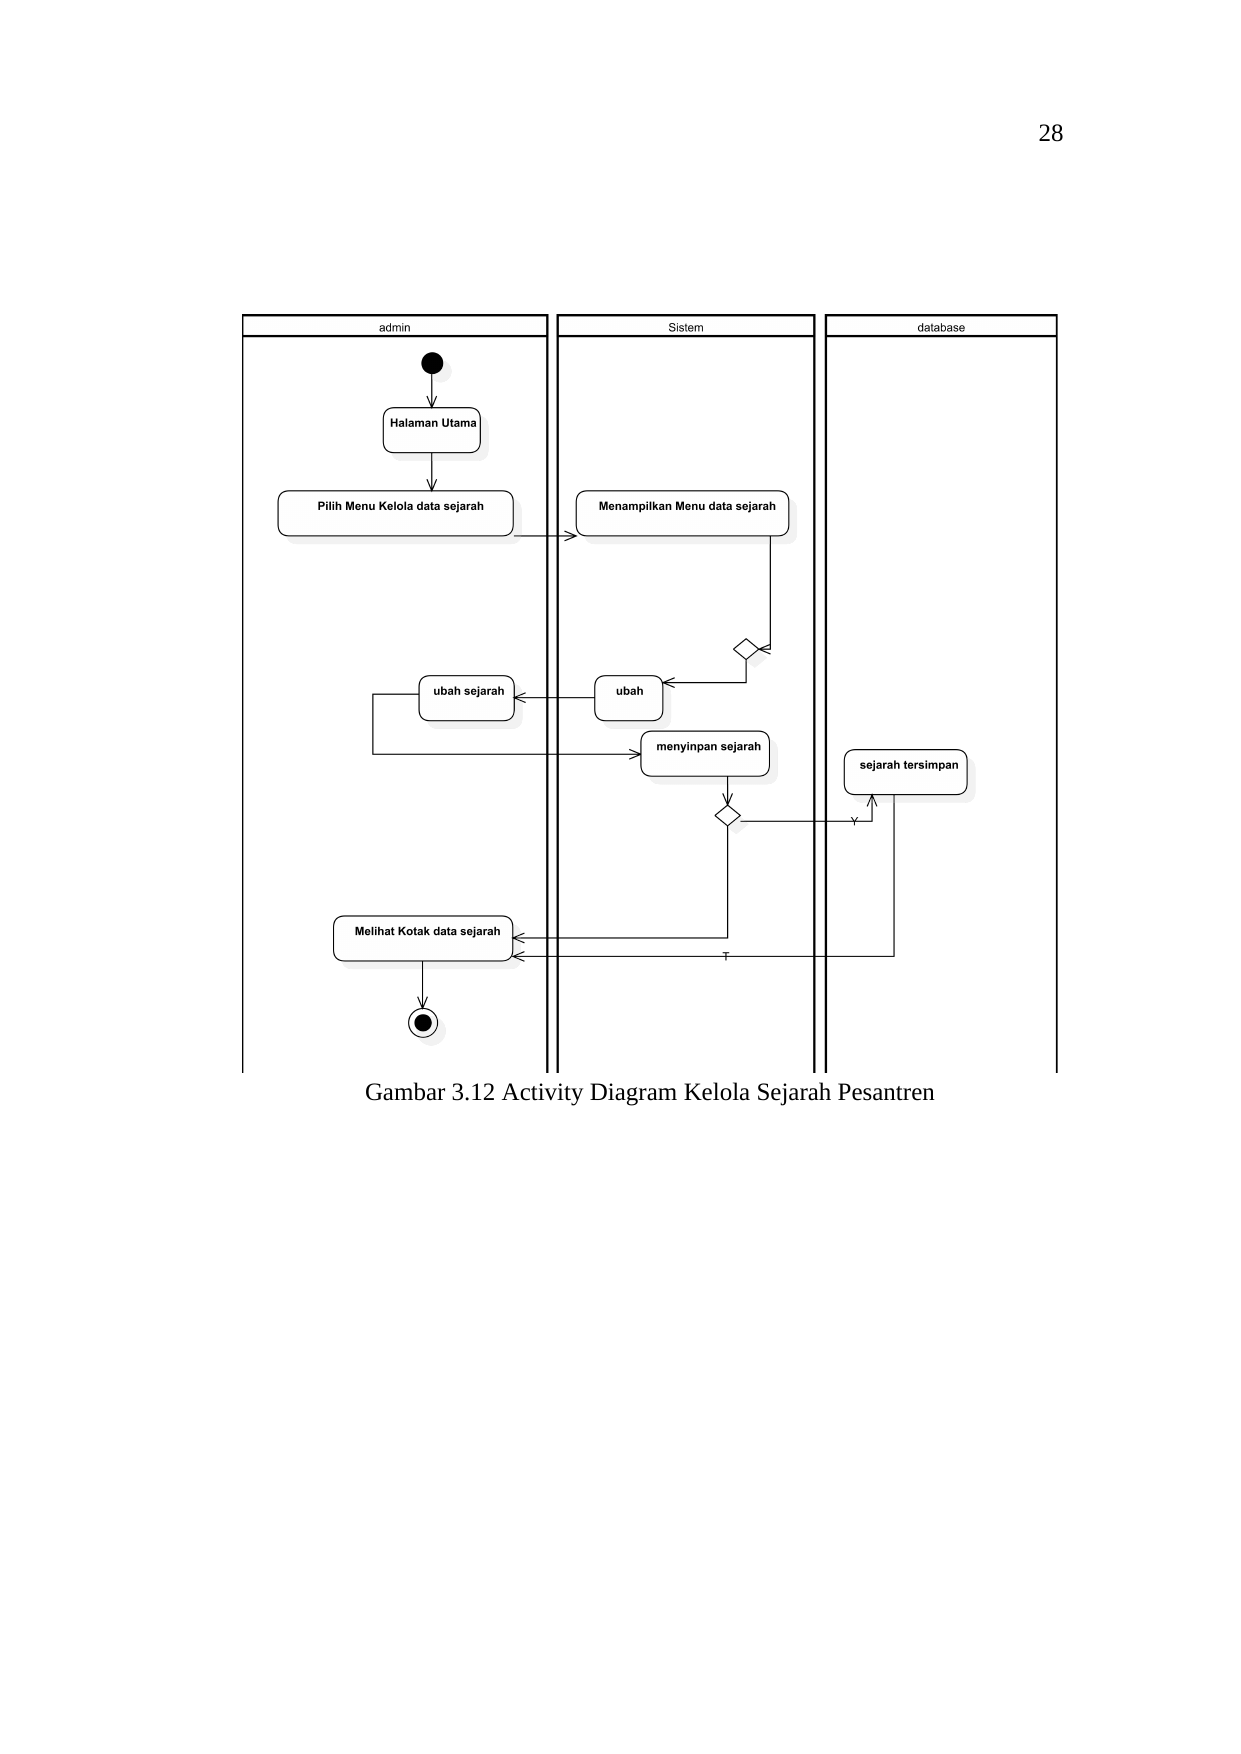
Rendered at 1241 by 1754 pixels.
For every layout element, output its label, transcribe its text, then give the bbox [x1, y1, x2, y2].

table_header Gambar 3.12 Activity Diagram Kelola Sejarah Pesantren [236, 309, 1063, 1126]
picture [242, 314, 1058, 1073]
